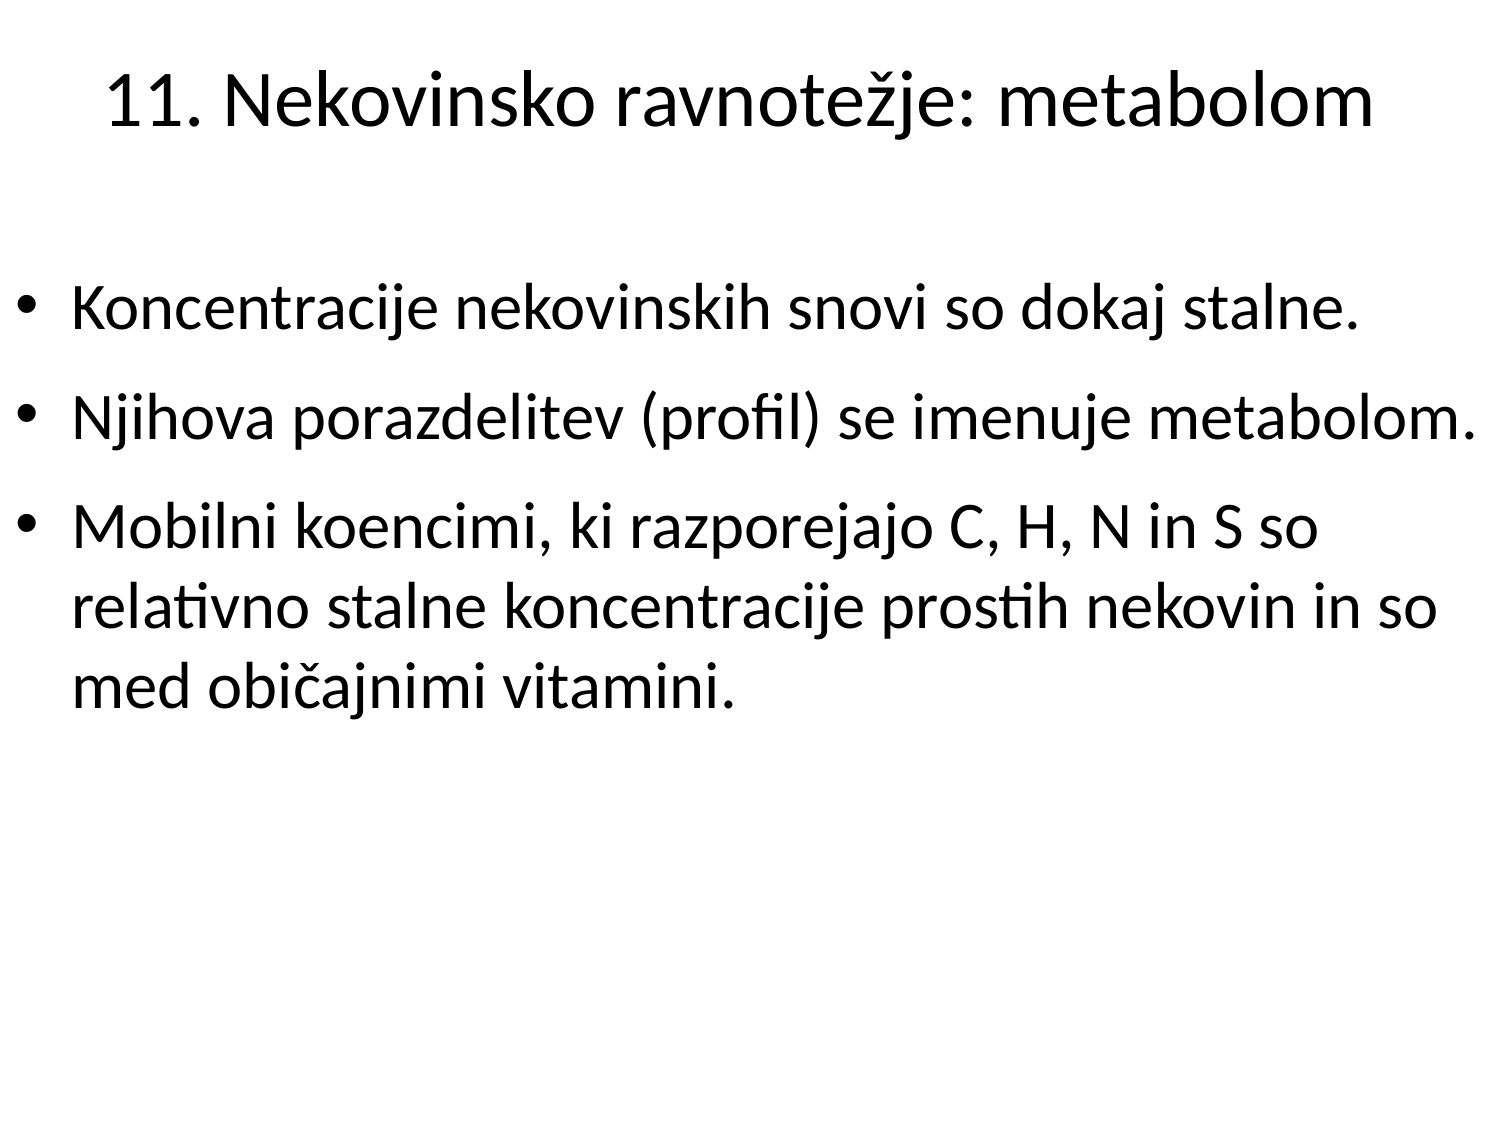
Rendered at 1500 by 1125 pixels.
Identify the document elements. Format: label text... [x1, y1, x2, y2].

title 11. Nekovinsko ravnotežje: metabolom [64, 0, 1415, 188]
list Koncentracije nekovinskih snovi so dokaj stalne. Njihova porazdelitev (profil) se imenuje metabolom. Mobilni koencimi, ki razporejajo C, H, N in S so relativno stalne koncentracije prostih nekovin in so med običajnimi vitamini. [0, 255, 1500, 1125]
